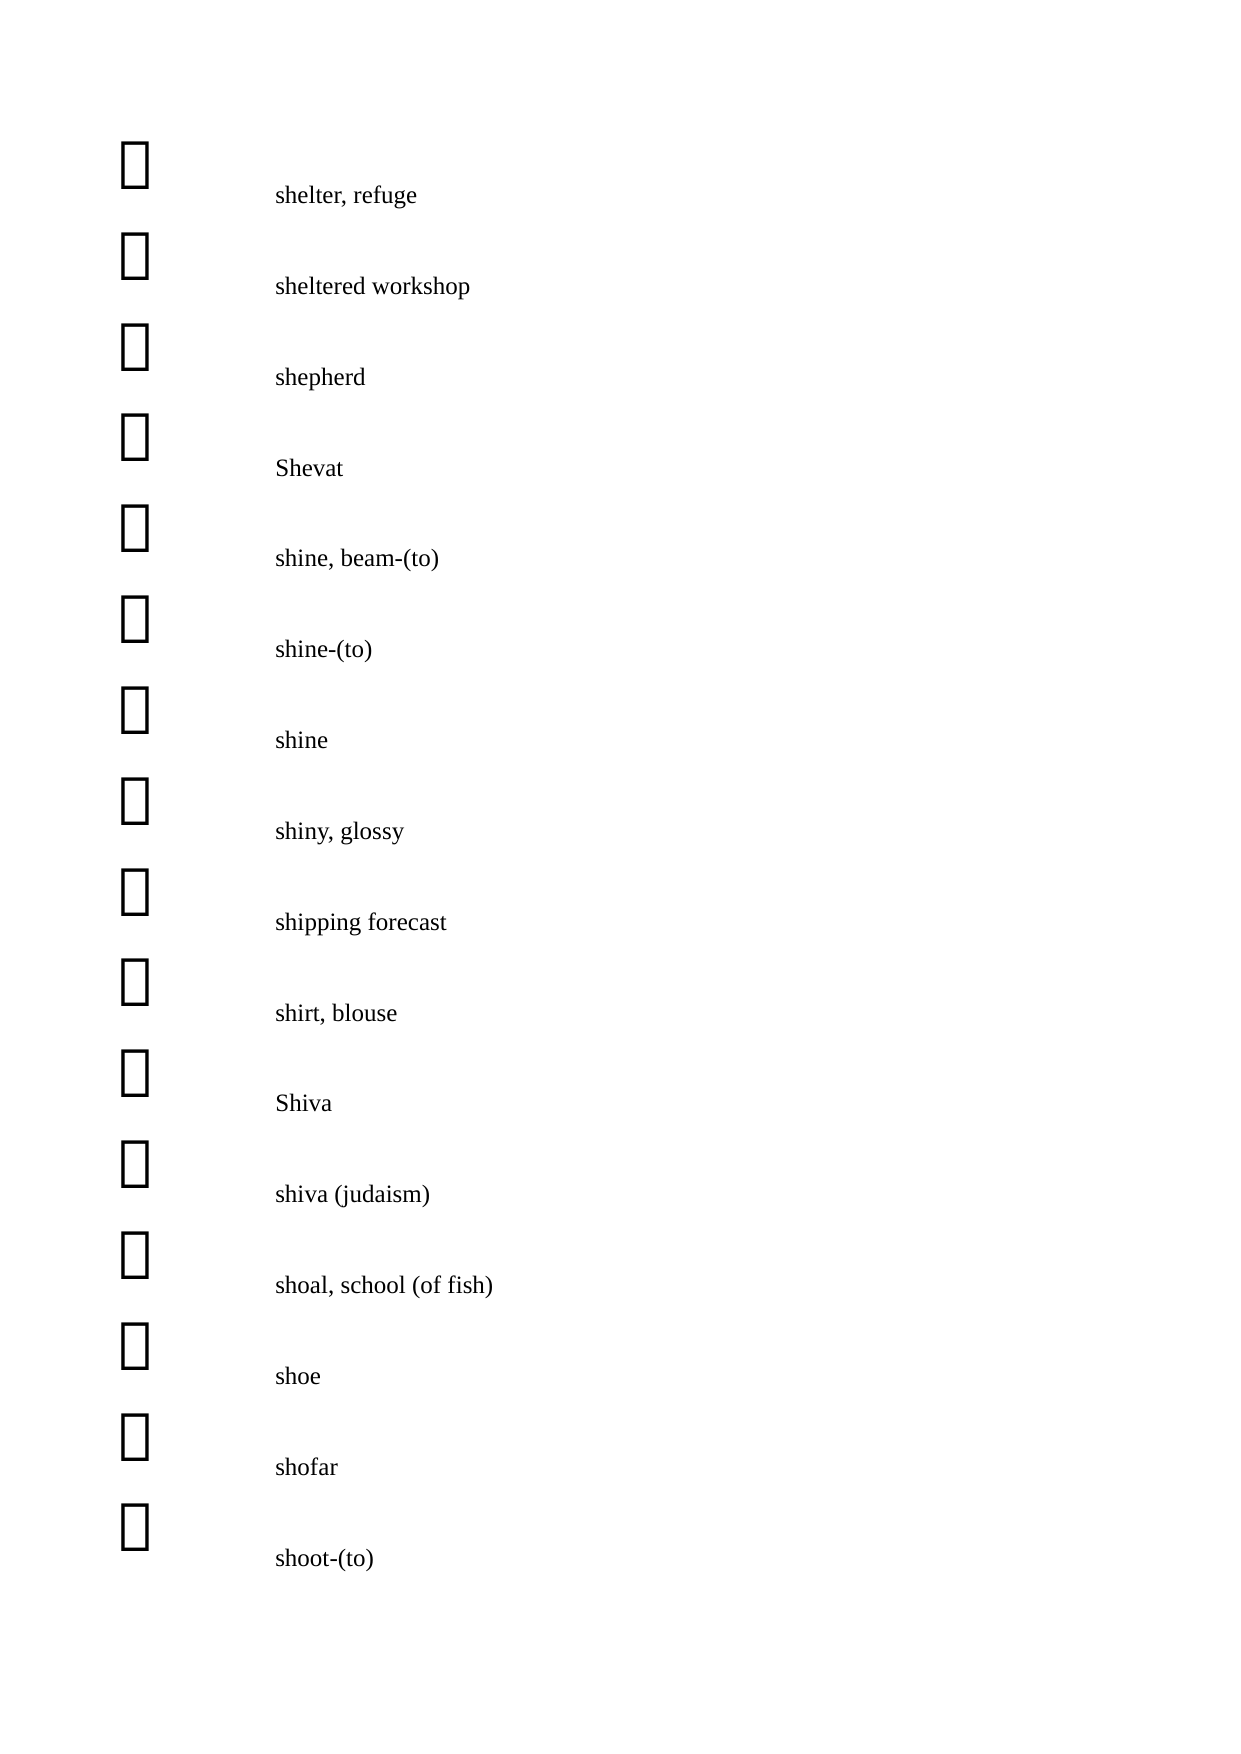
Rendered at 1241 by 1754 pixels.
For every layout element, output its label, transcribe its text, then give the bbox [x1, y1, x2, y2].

table_cell shofar [275, 1390, 949, 1481]
table_cell  [115, 572, 275, 663]
table_cell shiny, glossy [275, 754, 949, 845]
table_cell shine, beam-(to) [275, 481, 949, 572]
table_cell  [115, 845, 275, 936]
table_cell shiva (judaism) [275, 1117, 949, 1208]
table_cell shelter, refuge [275, 118, 949, 209]
table_cell  [115, 209, 275, 300]
table_cell  [115, 1208, 275, 1299]
table_cell  [115, 936, 275, 1026]
table_cell shine [275, 663, 949, 754]
table_cell shine-(to) [275, 572, 949, 663]
table_cell  [115, 1481, 275, 1571]
table_cell shoal, school (of fish) [275, 1208, 949, 1299]
table_cell shirt, blouse [275, 936, 949, 1026]
table_cell Shevat [275, 391, 949, 481]
table_cell  [115, 1390, 275, 1481]
table_cell  [115, 1026, 275, 1117]
table_cell sheltered workshop [275, 209, 949, 300]
table_cell  [115, 663, 275, 754]
table_cell  [115, 118, 275, 209]
table_cell  [115, 754, 275, 845]
table_cell  [115, 1299, 275, 1390]
table_cell shepherd [275, 300, 949, 391]
table_cell  [115, 300, 275, 391]
table_cell  [115, 391, 275, 481]
table_cell shipping forecast [275, 845, 949, 936]
table_cell  [115, 1117, 275, 1208]
table_cell Shiva [275, 1026, 949, 1117]
table_cell shoot-(to) [275, 1481, 949, 1571]
table_cell  [115, 481, 275, 572]
table_cell shoe [275, 1299, 949, 1390]
